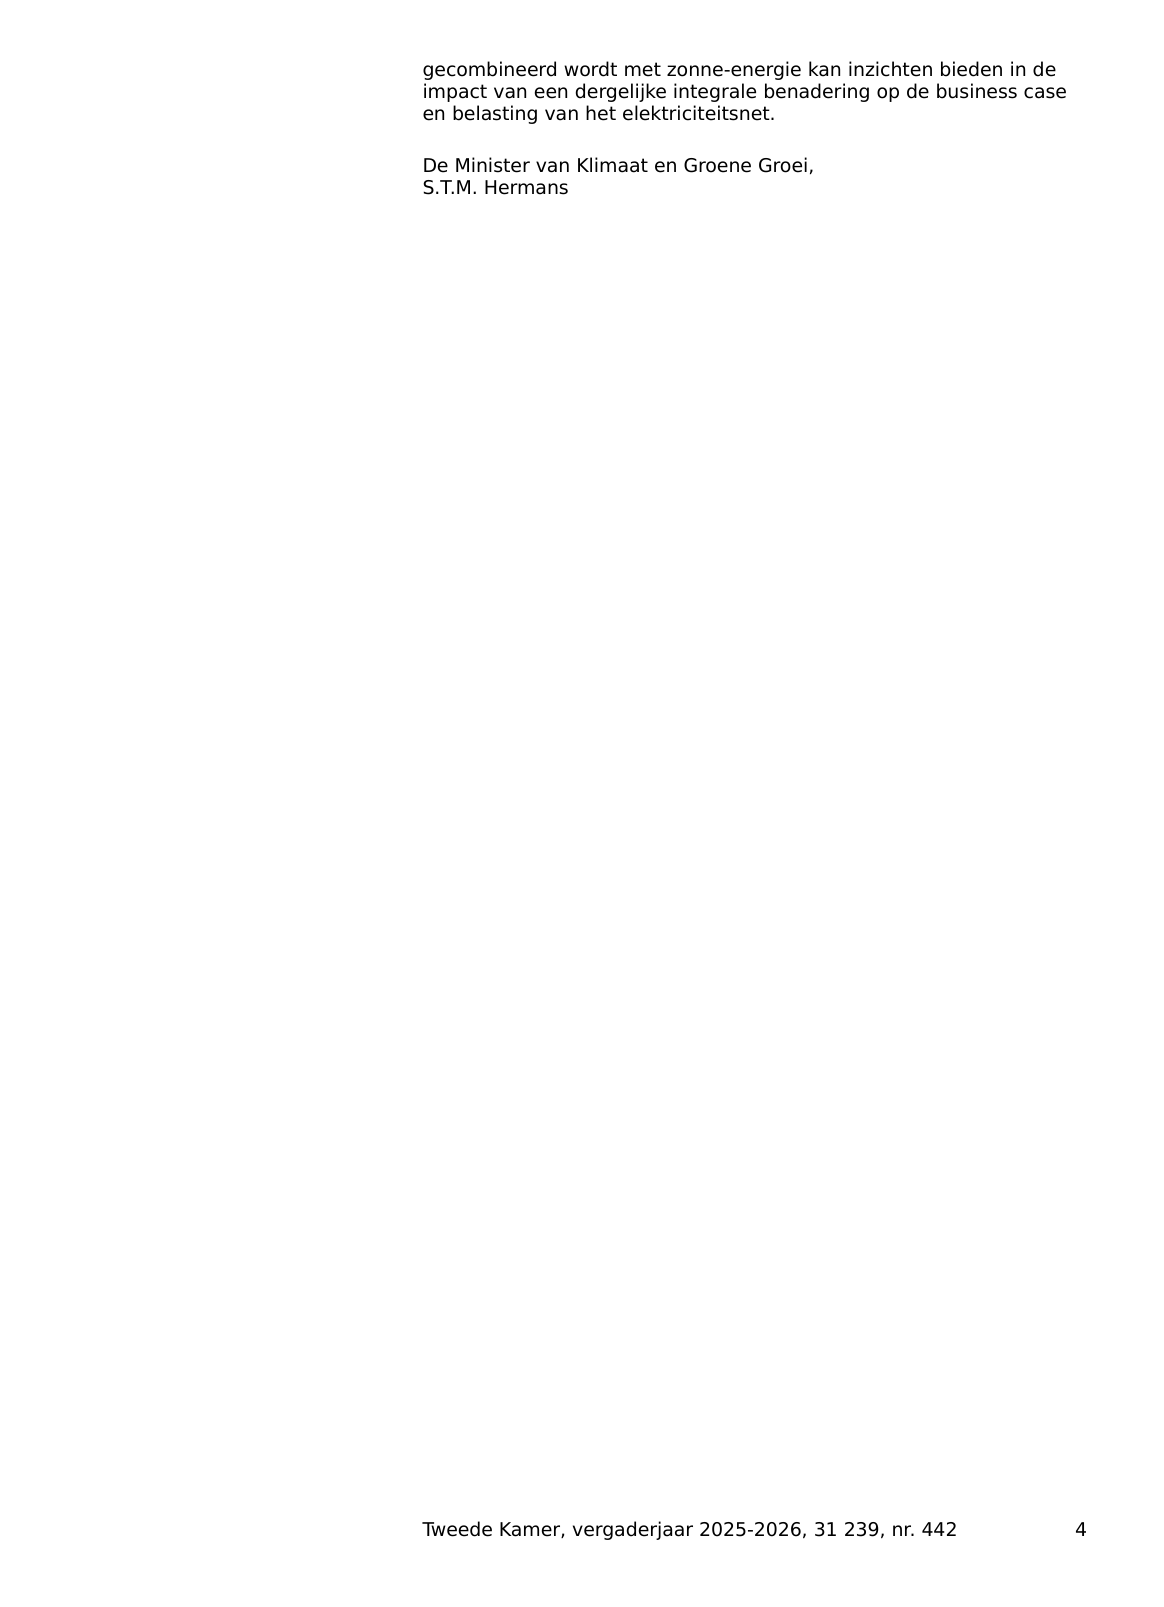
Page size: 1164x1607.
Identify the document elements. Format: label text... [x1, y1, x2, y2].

text De Minister van Klimaat en Groene Groei, S.T.M. Hermans [422, 155, 1087, 199]
text gecombineerd wordt met zonne-energie kan inzichten bieden in de impact van een dergelijke integrale benadering op de business case en belasting van het elektriciteitsnet. [422, 59, 1087, 125]
